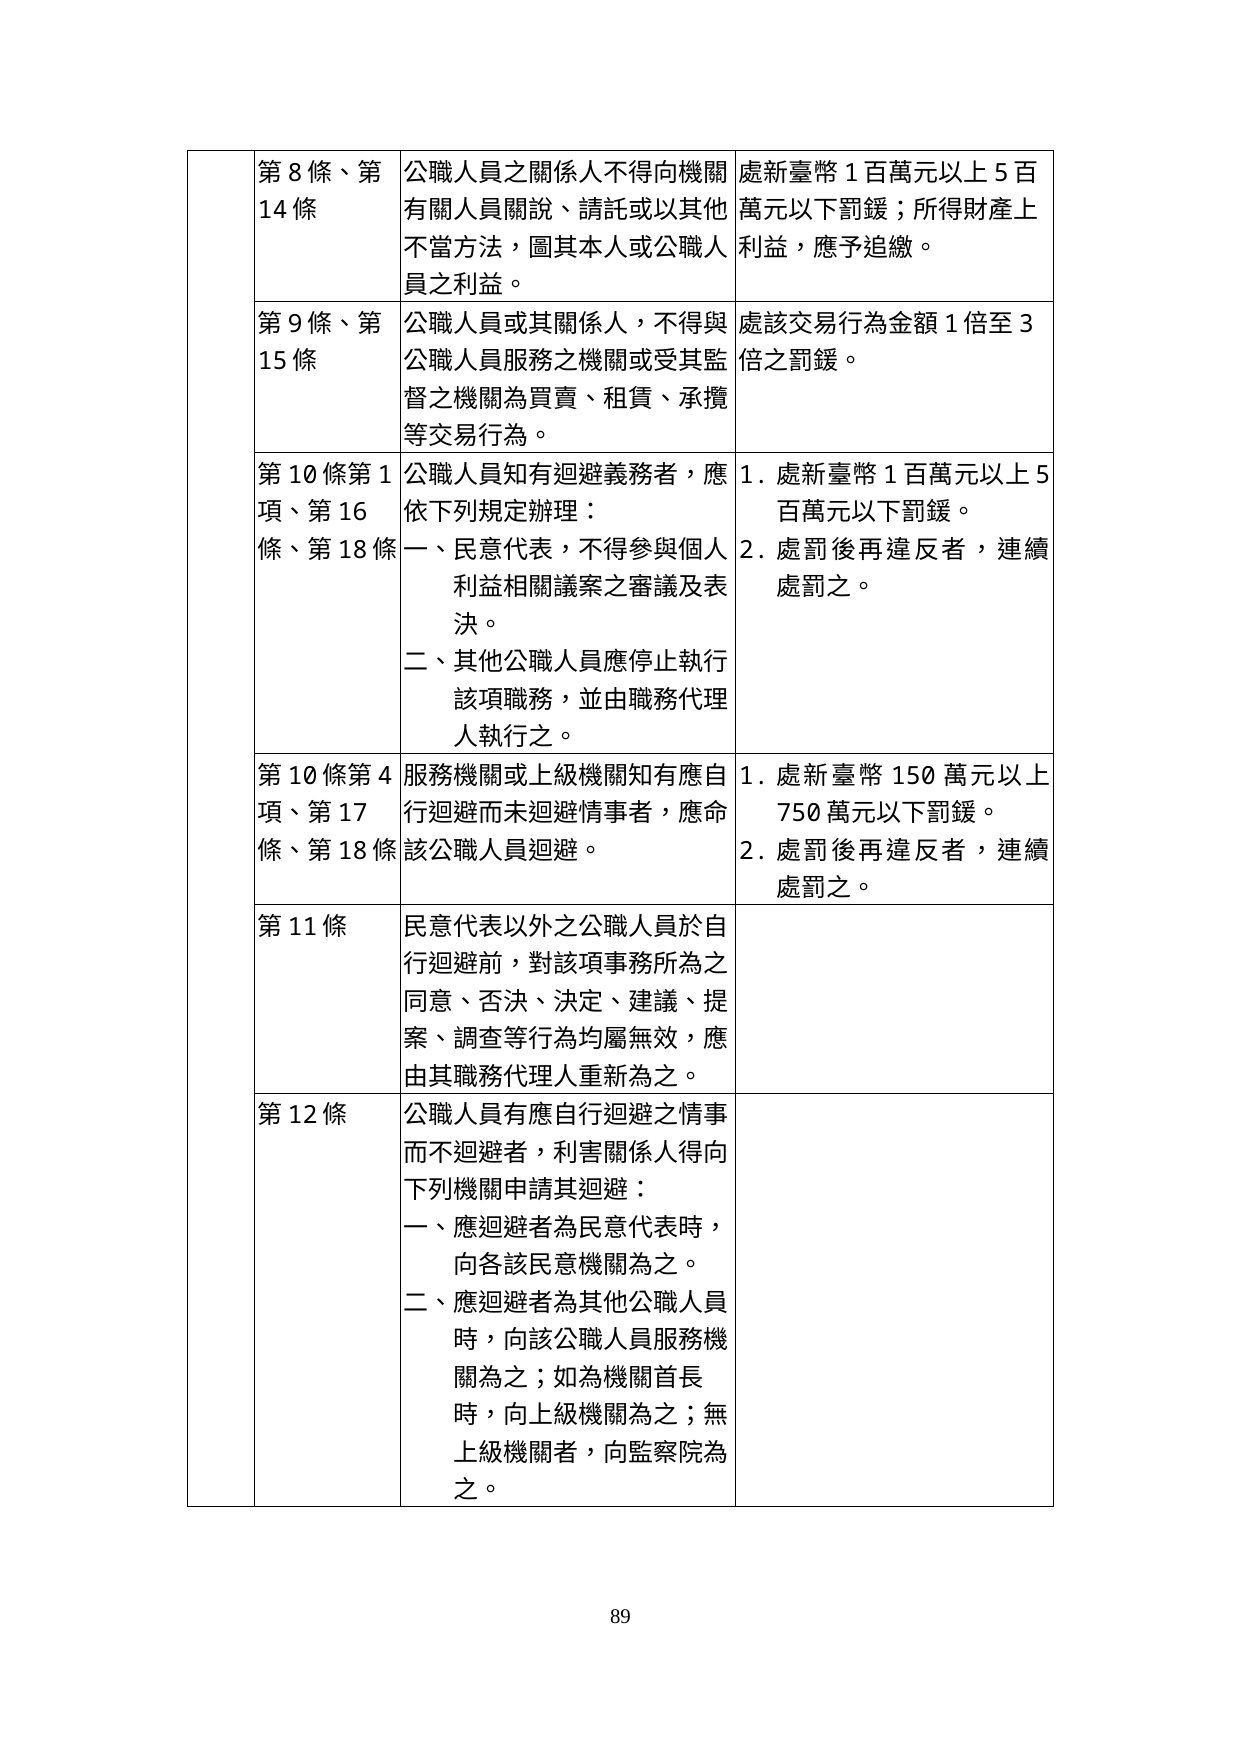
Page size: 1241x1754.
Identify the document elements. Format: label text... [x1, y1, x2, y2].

table_cell 服務機關或上級機關知有應自行迴避而未迴避情事者，應命該公職人員迴避。 [401, 754, 735, 904]
table_cell 第9條、第15條 [255, 302, 400, 452]
table_cell 第8條、第14條 [255, 151, 400, 301]
table_cell 公職人員或其關係人，不得與公職人員服務之機關或受其監督之機關為買賣、租賃、承攬等交易行為。 [401, 302, 735, 452]
table_cell 公職人員知有迴避義務者，應依下列規定辦理： 一、民意代表，不得參與個人利益相關議案之審議及表決。 二、其他公職人員應停止執行該項職務，並由職務代理人執行之。 [401, 453, 735, 753]
table_cell 第11條 [255, 905, 400, 1093]
table_cell 處該交易行為金額1倍至3倍之罰鍰。 [736, 302, 1053, 452]
table_cell 第10條第4項、第17條、第18條 [255, 754, 400, 904]
table_cell 處新臺幣150萬元以上750萬元以下罰鍰。 處罰後再違反者，連續處罰之。 [736, 754, 1053, 904]
table_cell [736, 905, 1053, 1093]
table_cell 第10條第1項、第16條、第18條 [255, 453, 400, 753]
table_cell 公職人員之關係人不得向機關有關人員關說、請託或以其他不當方法，圖其本人或公職人員之利益。 [401, 151, 735, 301]
table_cell 公職人員有應自行迴避之情事而不迴避者，利害關係人得向下列機關申請其迴避： 一、應迴避者為民意代表時，向各該民意機關為之。 二、應迴避者為其他公職人員時，向該公職人員服務機關為之；如為機關首長時，向上級機關為之；無上級機關者，向監察院為之。 [401, 1094, 735, 1506]
table_cell [188, 151, 254, 1506]
table_cell 民意代表以外之公職人員於自行迴避前，對該項事務所為之同意、否決、決定、建議、提案、調查等行為均屬無效，應由其職務代理人重新為之。 [401, 905, 735, 1093]
table_cell [736, 1094, 1053, 1506]
table_cell 處新臺幣1百萬元以上5百萬元以下罰鍰。 處罰後再違反者，連續處罰之。 [736, 453, 1053, 753]
table_cell 處新臺幣1百萬元以上5百萬元以下罰鍰；所得財產上利益，應予追繳。 [736, 151, 1053, 301]
table_cell 第12條 [255, 1094, 400, 1506]
